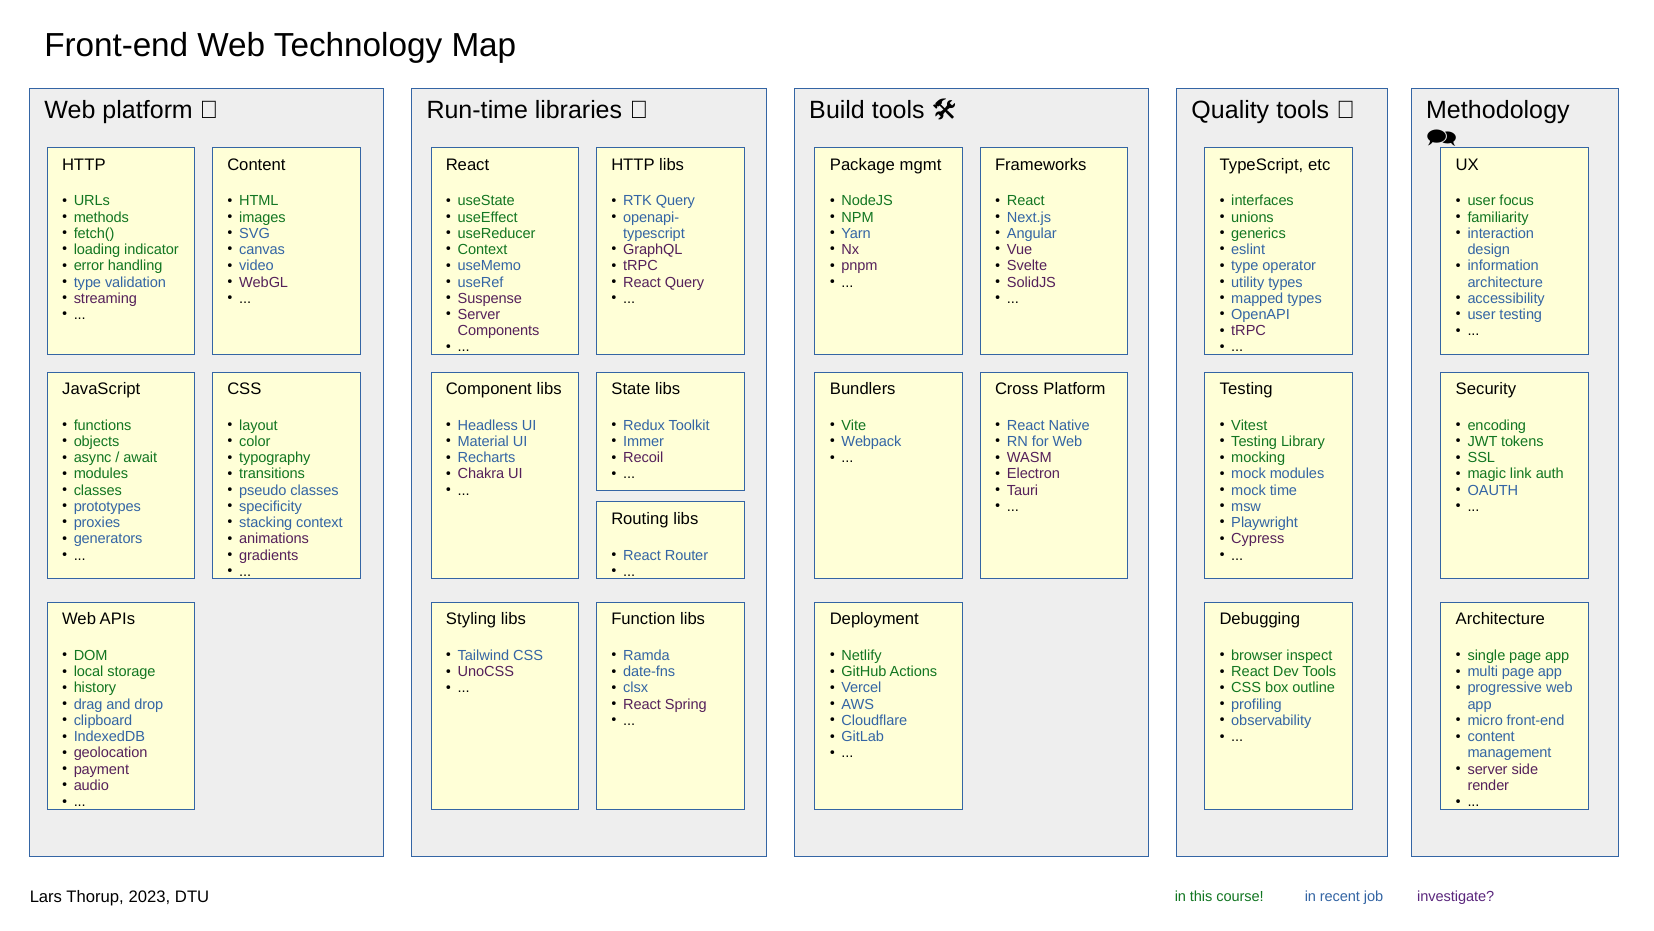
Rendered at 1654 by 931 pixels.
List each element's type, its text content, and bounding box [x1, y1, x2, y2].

text_box Package mgmt NodeJS NPM Yarn Nx pnpm ... [814, 147, 963, 355]
text_box UX user focus familiarity interaction design information architecture accessibility user testing ... [1440, 147, 1589, 355]
text_box Routing libs React Router ... [596, 501, 745, 579]
text_box Web platform 🔌 [29, 88, 384, 857]
text_box JavaScript functions objects async / await modules classes prototypes proxies generators ... [47, 372, 195, 579]
text_box Deployment Netlify GitHub Actions Vercel AWS Cloudflare GitLab ... [814, 602, 963, 810]
text_box Build tools 🛠️ [794, 88, 1149, 857]
text_box Security encoding JWT tokens SSL magic link auth OAUTH ... [1440, 372, 1589, 579]
text_box Methodology 🗪 [1411, 88, 1619, 857]
text_box Function libs Ramda date-fns clsx React Spring ... [596, 602, 745, 810]
text_box HTTP URLs methods fetch() loading indicator error handling type validation streaming ... [47, 147, 195, 355]
text_box investigate? [1402, 881, 1542, 916]
text_box in this course! [1160, 881, 1290, 916]
text_box Front-end Web Technology Map [29, 19, 650, 83]
text_box Web APIs DOM local storage history drag and drop clipboard IndexedDB geolocation payment audio ... [47, 602, 195, 810]
text_box HTTP libs RTK Query openapi-typescript GraphQL tRPC React Query ... [596, 147, 745, 355]
text_box React useState useEffect useReducer Context useMemo useRef Suspense Server Components ... [431, 147, 579, 355]
text_box TypeScript, etc interfaces unions generics eslint type operator utility types mapped types OpenAPI tRPC ... [1204, 147, 1353, 355]
text_box Debugging browser inspect React Dev Tools CSS box outline profiling observability ... [1204, 602, 1353, 810]
text_box Lars Thorup, 2023, DTU [15, 879, 479, 914]
text_box Content HTML images SVG canvas video WebGL ... [212, 147, 361, 355]
text_box CSS layout color typography transitions pseudo classes specificity stacking context animations gradients ... [212, 372, 361, 579]
text_box Frameworks React Next.js Angular Vue Svelte SolidJS ... [980, 147, 1128, 355]
text_box Run-time libraries 🧱 [411, 88, 767, 857]
text_box Cross Platform React Native RN for Web WASM Electron Tauri ... [980, 372, 1128, 579]
text_box Quality tools 🐜 [1176, 88, 1388, 857]
text_box Bundlers Vite Webpack ... [814, 372, 963, 579]
text_box Architecture single page app multi page app progressive web app micro front-end content management server side render ... [1440, 602, 1589, 810]
text_box Component libs Headless UI Material UI Recharts Chakra UI ... [431, 372, 579, 579]
text_box State libs Redux Toolkit Immer Recoil ... [596, 372, 745, 491]
text_box Testing Vitest Testing Library mocking mock modules mock time msw Playwright Cypress ... [1204, 372, 1353, 579]
text_box in recent job [1290, 881, 1402, 916]
text_box Styling libs Tailwind CSS UnoCSS ... [431, 602, 579, 810]
